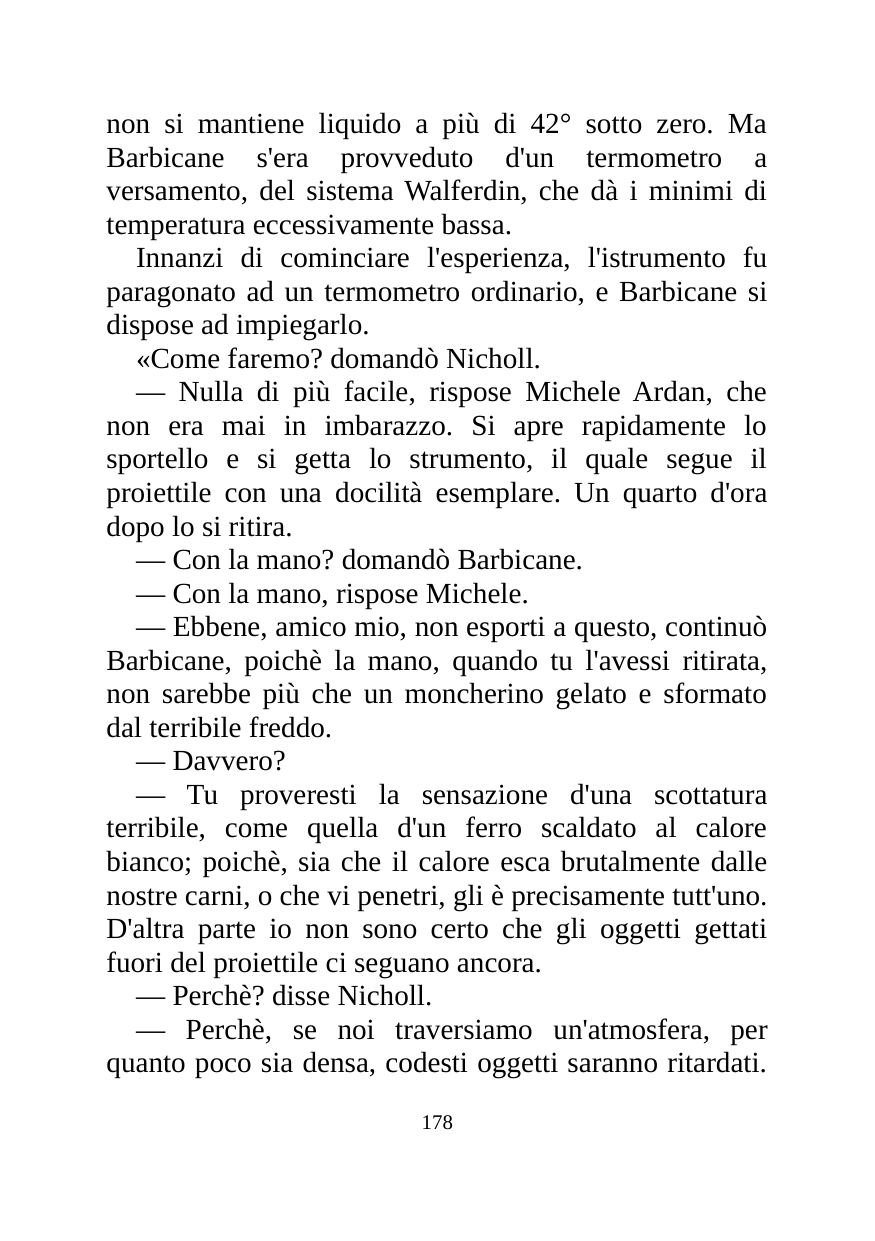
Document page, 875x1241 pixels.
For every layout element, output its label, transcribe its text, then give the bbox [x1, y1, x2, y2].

text Innanzi di cominciare l'esperienza, l'istrumento fu paragonato ad un termometro ordinario, e Barbicane si dispose ad impiegarlo. [106, 240, 768, 341]
text — Tu proveresti la sensazione d'una scottatura terribile, come quella d'un ferro scaldato al calore bianco; poichè, sia che il calore esca brutalmente dalle nostre carni, o che vi penetri, gli è precisamente tutt'uno. D'altra parte io non sono certo che gli oggetti gettati fuori del proiettile ci seguano ancora. [106, 777, 768, 978]
text — Ebbene, amico mio, non esporti a questo, continuò Barbicane, poichè la mano, quando tu l'avessi ritirata, non sarebbe più che un moncherino gelato e sformato dal terribile freddo. [106, 609, 768, 743]
text — Perchè, se noi traversiamo un'atmosfera, per quanto poco sia densa, codesti oggetti saranno ritardati. [106, 1012, 768, 1079]
text non si mantiene liquido a più di 42° sotto zero. Ma Barbicane s'era provveduto d'un termometro a versamento, del sistema Walferdin, che dà i minimi di temperatura eccessivamente bassa. [106, 106, 768, 240]
text — Nulla di più facile, rispose Michele Ardan, che non era mai in imbarazzo. Si apre rapidamente lo sportello e si getta lo strumento, il quale segue il proiettile con una docilità esemplare. Un quarto d'ora dopo lo si ritira. [106, 374, 768, 542]
text — Davvero? [106, 743, 768, 777]
text — Con la mano, rispose Michele. [106, 576, 768, 609]
text — Con la mano? domandò Barbicane. [106, 542, 768, 576]
text «Come faremo? domandò Nicholl. [106, 341, 768, 374]
text — Perchè? disse Nicholl. [106, 978, 768, 1012]
